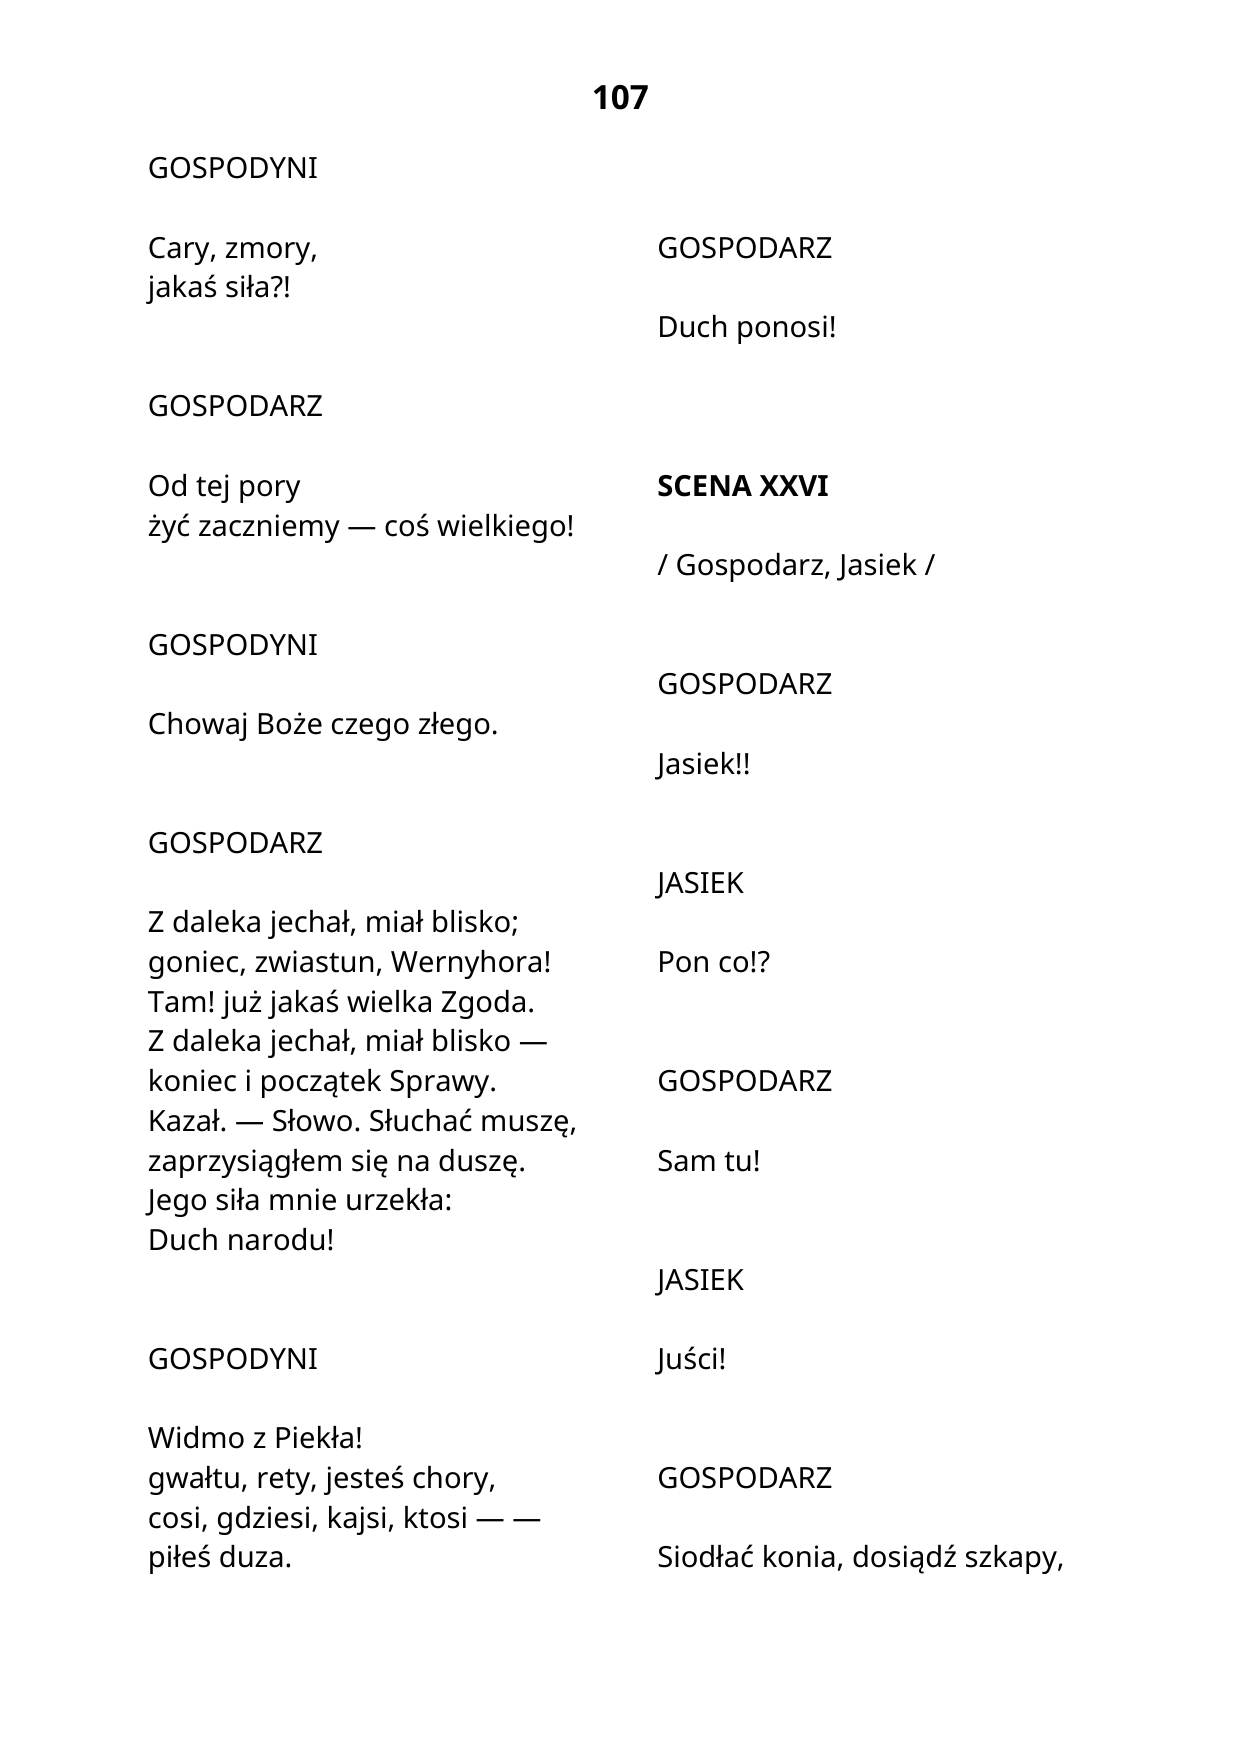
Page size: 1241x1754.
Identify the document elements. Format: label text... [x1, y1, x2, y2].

text GOSPODYNI [148, 624, 583, 663]
text piłeś duza. [148, 1537, 583, 1576]
text / Gospodarz, Jasiek / [657, 544, 1093, 584]
text Chowaj Boże czego złego. [148, 703, 583, 743]
text zaprzysiągłem się na duszę. [148, 1140, 583, 1179]
text Duch ponosi! [657, 306, 1093, 346]
text GOSPODARZ [657, 1457, 1093, 1497]
text JASIEK [657, 862, 1093, 902]
text Duch narodu! [148, 1219, 583, 1259]
text Sam tu! [657, 1140, 1093, 1179]
text GOSPODARZ [148, 822, 583, 862]
text GOSPODYNI [148, 148, 583, 187]
text Jego siła mnie urzekła: [148, 1179, 583, 1219]
text Pon co!? [657, 941, 1093, 981]
text Z daleka jechał, miał blisko; [148, 902, 583, 941]
text Z daleka jechał, miał blisko — [148, 1021, 583, 1060]
text SCENA XXVI [657, 465, 1093, 505]
text jakaś siła?! [148, 267, 583, 306]
text JASIEK [657, 1259, 1093, 1298]
text cosi, gdziesi, kajsi, ktosi — — [148, 1497, 583, 1537]
text Tam! już jakaś wielka Zgoda. [148, 981, 583, 1021]
text GOSPODARZ [657, 227, 1093, 267]
text Juści! [657, 1338, 1093, 1378]
text koniec i początek Sprawy. [148, 1060, 583, 1100]
text Jasiek!! [657, 743, 1093, 783]
text Kazał. — Słowo. Słuchać muszę, [148, 1100, 583, 1140]
text Widmo z Piekła! [148, 1418, 583, 1457]
text GOSPODARZ [148, 386, 583, 425]
text GOSPODYNI [148, 1338, 583, 1378]
text Od tej pory [148, 465, 583, 505]
text GOSPODARZ [657, 1060, 1093, 1100]
text gwałtu, rety, jesteś chory, [148, 1457, 583, 1497]
text goniec, zwiastun, Wernyhora! [148, 941, 583, 981]
text Cary, zmory, [148, 227, 583, 267]
text GOSPODARZ [657, 663, 1093, 703]
text Siodłać konia, dosiądź szkapy, [657, 1537, 1093, 1576]
text żyć zaczniemy — coś wielkiego! [148, 505, 583, 544]
